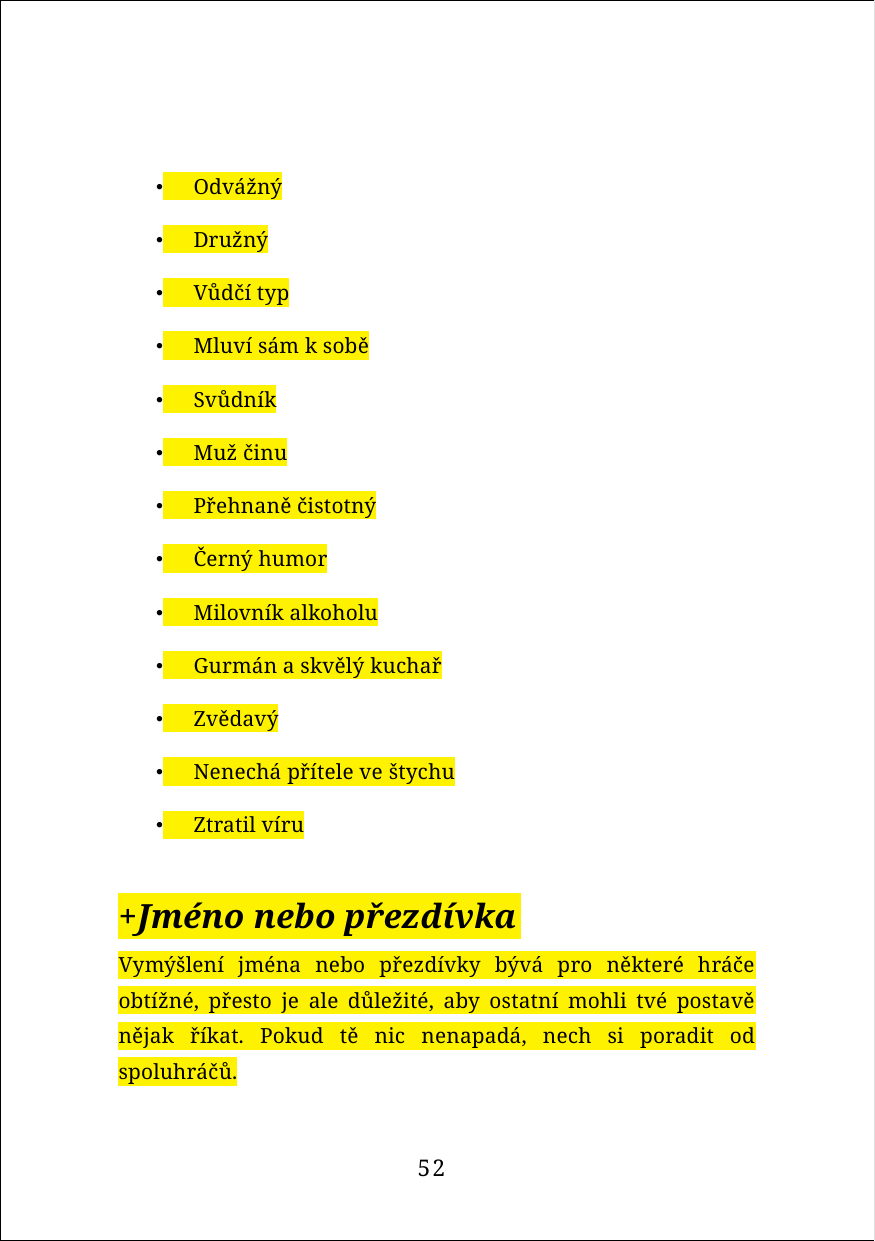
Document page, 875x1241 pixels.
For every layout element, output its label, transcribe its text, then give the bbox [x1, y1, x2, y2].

list Nenechá přítele ve štychu [156, 757, 756, 786]
subtitle +Jméno nebo přezdívka [118, 893, 756, 939]
list Svůdník [156, 385, 756, 413]
list Černý humor [156, 544, 756, 573]
list Mluví sám k sobě [156, 331, 756, 360]
list Gurmán a skvělý kuchař [156, 651, 756, 679]
list Zvědavý [156, 704, 756, 732]
list Muž činu [156, 438, 756, 466]
list Milovník alkoholu [156, 598, 756, 626]
list Vůdčí typ [156, 278, 756, 307]
list Přehnaně čistotný [156, 491, 756, 519]
list Družný [156, 225, 756, 253]
list Odvážný [156, 172, 756, 200]
list Ztratil víru [156, 811, 756, 839]
text Vymýšlení jména nebo přezdívky bývá pro některé hráče obtížné, přesto je ale důležité, aby ostatní mohli tvé postavě nějak říkat. Pokud tě nic nenapadá, nech si poradit od spoluhráčů. [118, 951, 756, 1086]
